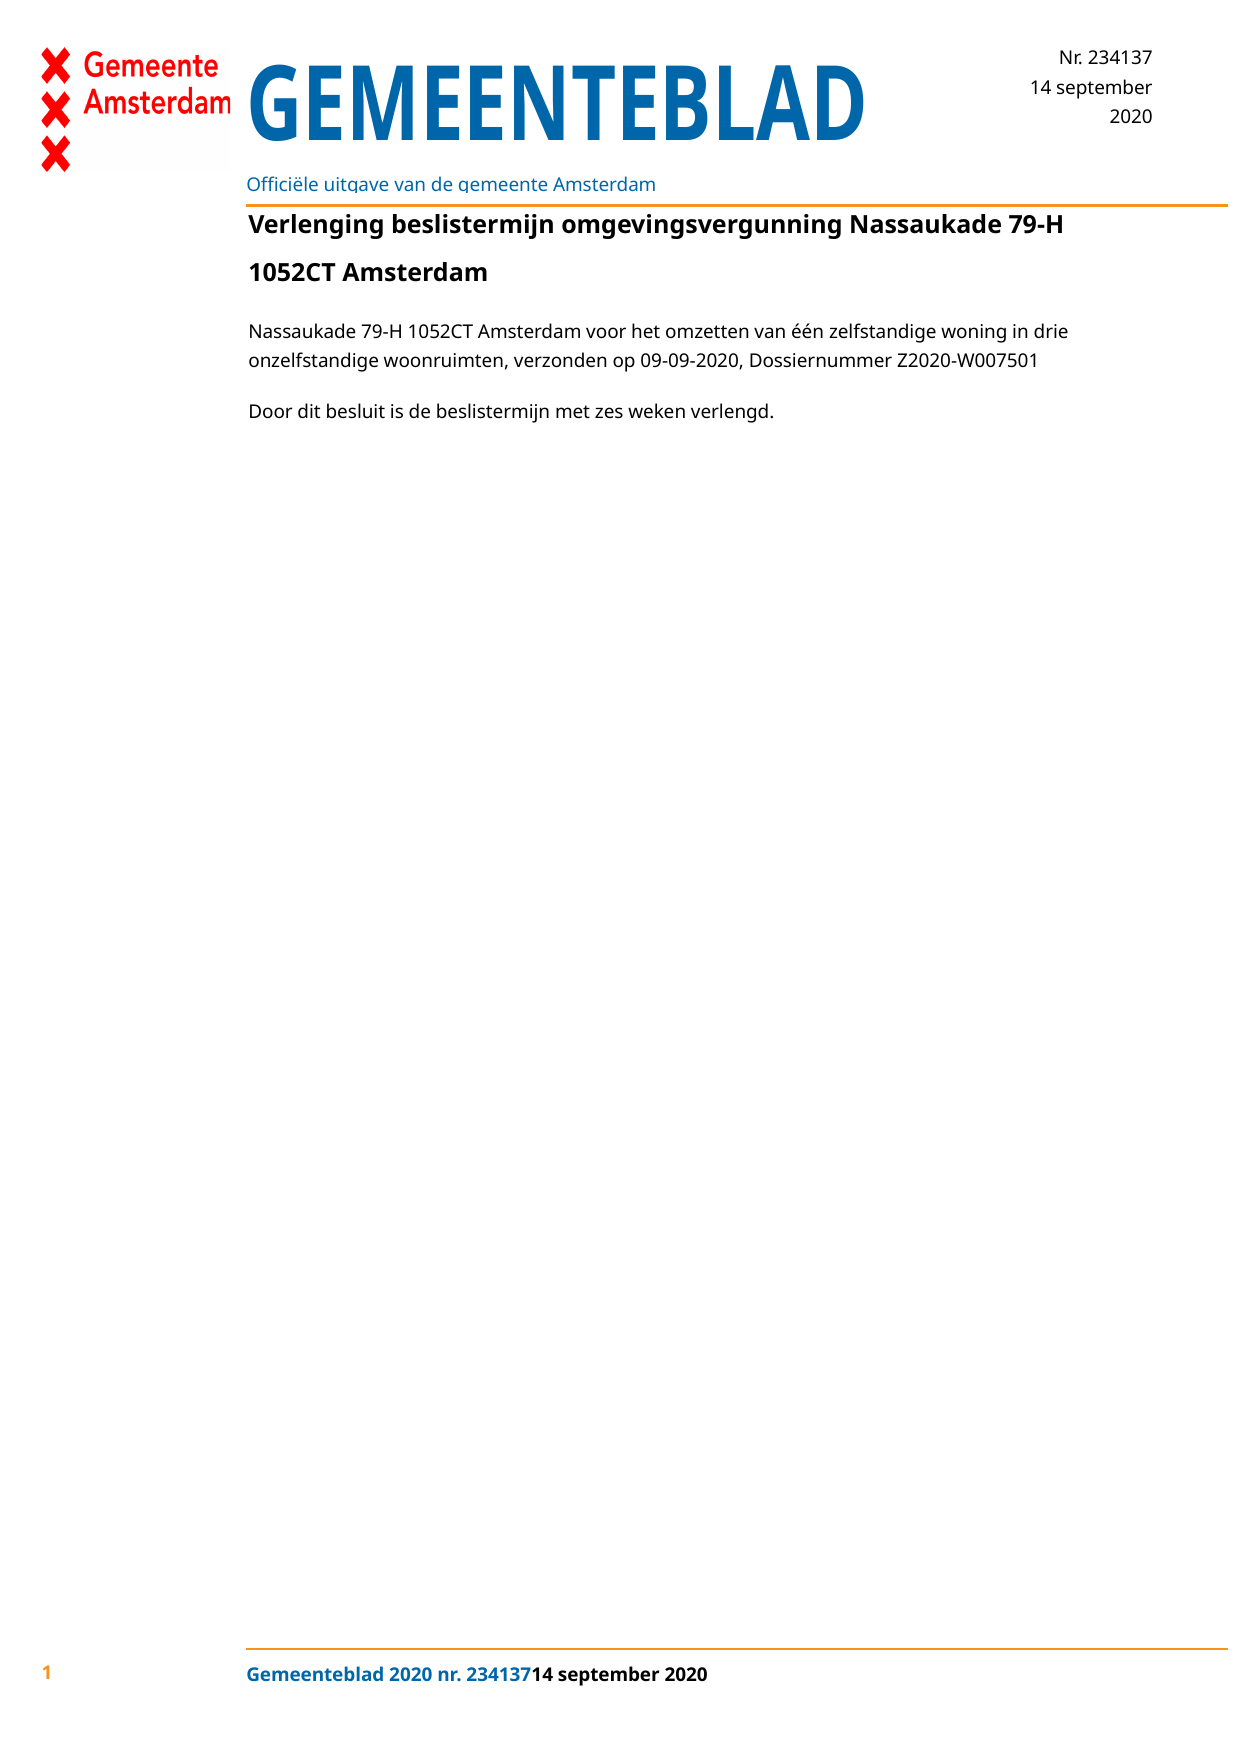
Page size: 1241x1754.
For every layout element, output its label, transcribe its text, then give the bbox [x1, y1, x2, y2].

text Verlenging beslistermijn omgevingsvergunning Nassaukade 79-H 1052CT Amsterdam [248, 207, 1152, 288]
text Nassaukade 79-H 1052CT Amsterdam voor het omzetten van één zelfstandige woning in drie onzelfstandige woonruimten, verzonden op 09-09-2020, Dossiernummer Z2020-W007501 [248, 318, 1152, 373]
text Door dit besluit is de beslistermijn met zes weken verlengd. [248, 398, 1152, 424]
picture [41, 47, 231, 172]
